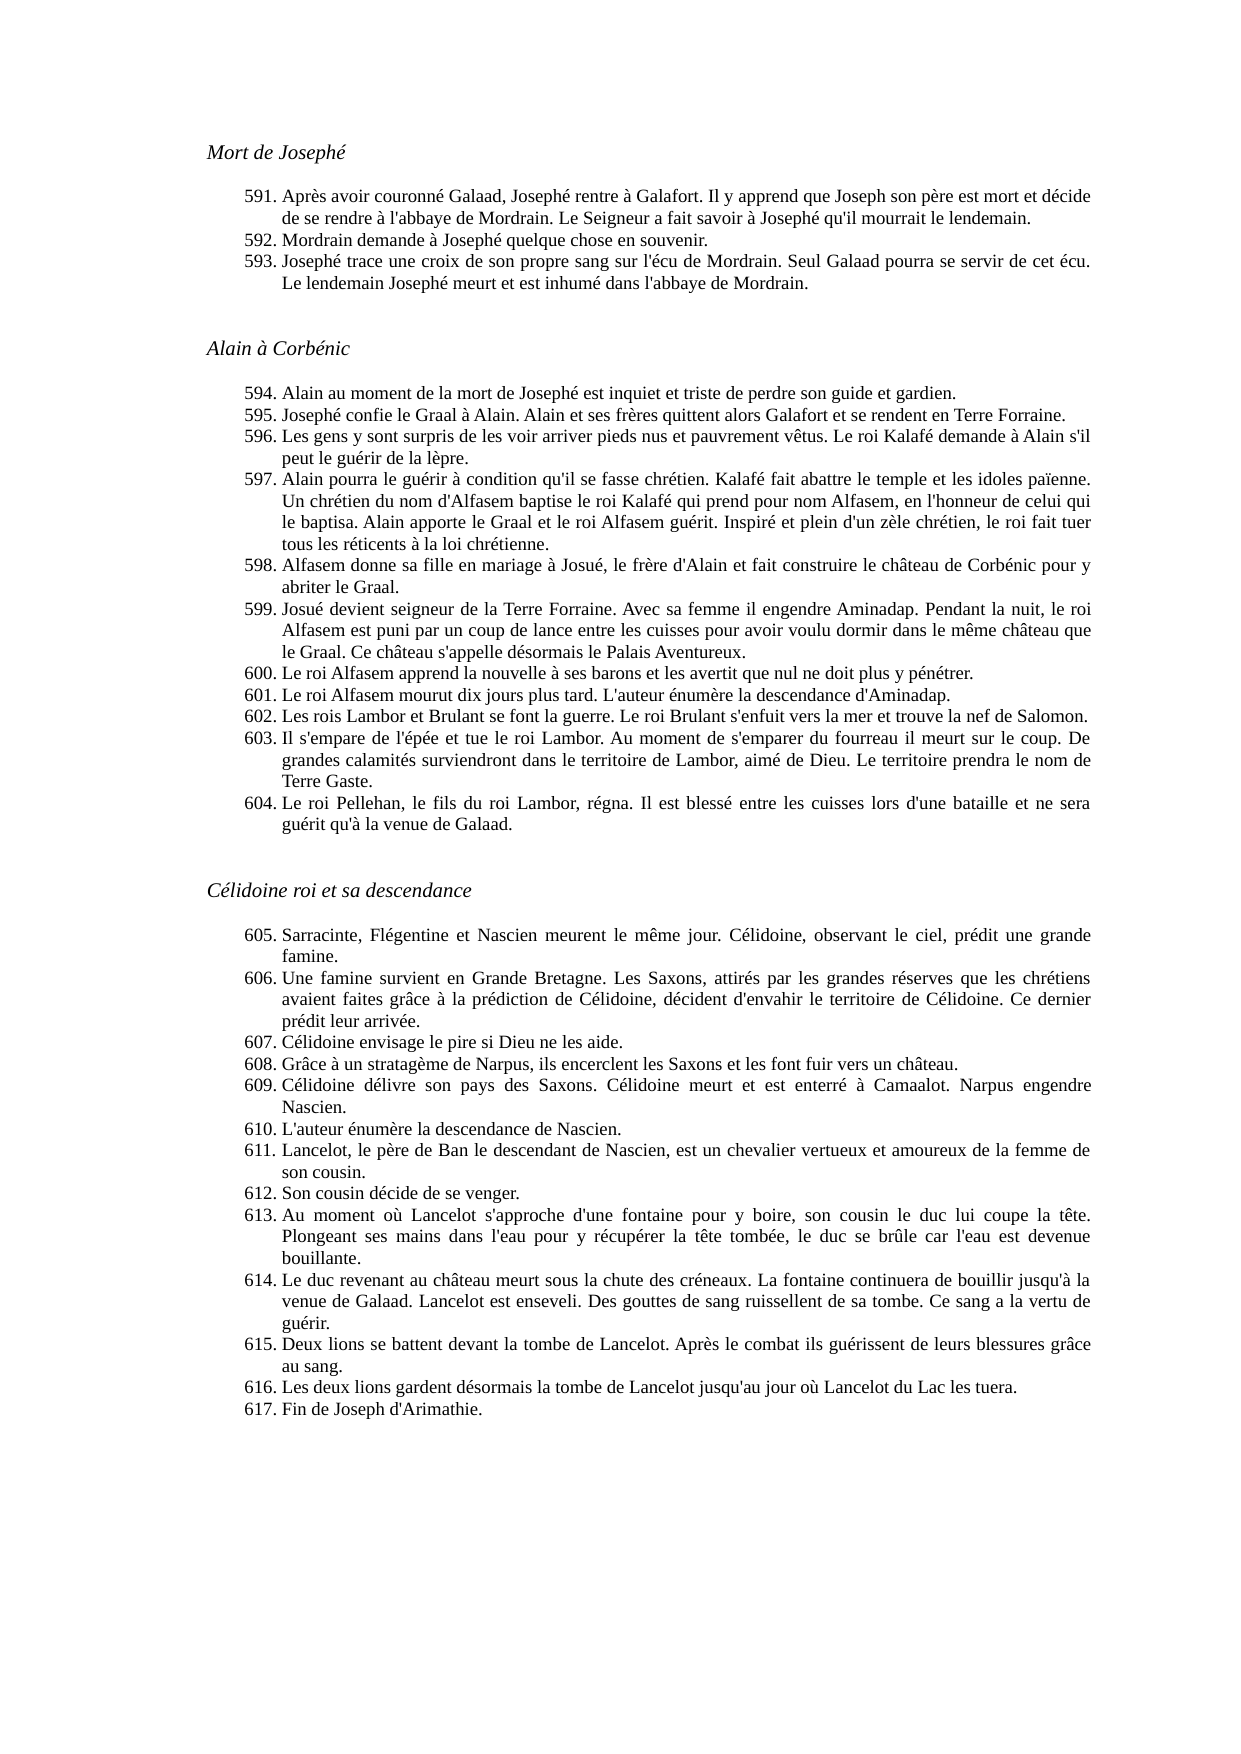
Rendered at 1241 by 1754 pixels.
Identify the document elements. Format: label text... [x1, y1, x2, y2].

list Les rois Lambor et Brulant se font la guerre. Le roi Brulant s'enfuit vers la mer et trouve la nef de Salomon. [244, 705, 1093, 727]
list Le roi Alfasem apprend la nouvelle à ses barons et les avertit que nul ne doit plus y pénétrer. [244, 662, 1093, 684]
list Sarracinte, Flégentine et Nascien meurent le même jour. Célidoine, observant le ciel, prédit une grande famine. [244, 923, 1093, 967]
list Au moment où Lancelot s'approche d'une fontaine pour y boire, son cousin le duc lui coupe la tête. Plongeant ses mains dans l'eau pour y récupérer la tête tombée, le duc se brûle car l'eau est devenue bouillante. [244, 1204, 1093, 1268]
text Mort de Josephé [207, 140, 1093, 164]
list Fin de Joseph d'Arimathie. [244, 1398, 1093, 1419]
list Le duc revenant au château meurt sous la chute des créneaux. La fontaine continuera de bouillir jusqu'à la venue de Galaad. Lancelot est enseveli. Des gouttes de sang ruissellent de sa tombe. Ce sang a la vertu de guérir. [244, 1268, 1093, 1333]
list Grâce à un stratagème de Narpus, ils encerclent les Saxons et les font fuir vers un château. [244, 1053, 1093, 1074]
list Célidoine délivre son pays des Saxons. Célidoine meurt et est enterré à Camaalot. Narpus engendre Nascien. [244, 1074, 1093, 1117]
list Alain au moment de la mort de Josephé est inquiet et triste de perdre son guide et gardien. [244, 382, 1093, 403]
list Alfasem donne sa fille en mariage à Josué, le frère d'Alain et fait construire le château de Corbénic pour y abriter le Graal. [244, 554, 1093, 597]
list L'auteur énumère la descendance de Nascien. [244, 1117, 1093, 1139]
list Josephé confie le Graal à Alain. Alain et ses frères quittent alors Galafort et se rendent en Terre Forraine. [244, 403, 1093, 425]
list Mordrain demande à Josephé quelque chose en souvenir. [244, 228, 1093, 250]
list Josephé trace une croix de son propre sang sur l'écu de Mordrain. Seul Galaad pourra se servir de cet écu. Le lendemain Josephé meurt et est inhumé dans l'abbaye de Mordrain. [244, 250, 1093, 293]
list Lancelot, le père de Ban le descendant de Nascien, est un chevalier vertueux et amoureux de la femme de son cousin. [244, 1139, 1093, 1182]
list Deux lions se battent devant la tombe de Lancelot. Après le combat ils guérissent de leurs blessures grâce au sang. [244, 1333, 1093, 1376]
list Le roi Pellehan, le fils du roi Lambor, régna. Il est blessé entre les cuisses lors d'une bataille et ne sera guérit qu'à la venue de Galaad. [244, 792, 1093, 835]
text Alain à Corbénic [207, 336, 1093, 360]
list Les deux lions gardent désormais la tombe de Lancelot jusqu'au jour où Lancelot du Lac les tuera. [244, 1376, 1093, 1398]
list Les gens y sont surpris de les voir arriver pieds nus et pauvrement vêtus. Le roi Kalafé demande à Alain s'il peut le guérir de la lèpre. [244, 425, 1093, 468]
list Josué devient seigneur de la Terre Forraine. Avec sa femme il engendre Aminadap. Pendant la nuit, le roi Alfasem est puni par un coup de lance entre les cuisses pour avoir voulu dormir dans le même château que le Graal. Ce château s'appelle désormais le Palais Aventureux. [244, 597, 1093, 662]
list Une famine survient en Grande Bretagne. Les Saxons, attirés par les grandes réserves que les chrétiens avaient faites grâce à la prédiction de Célidoine, décident d'envahir le territoire de Célidoine. Ce dernier prédit leur arrivée. [244, 967, 1093, 1031]
list Le roi Alfasem mourut dix jours plus tard. L'auteur énumère la descendance d'Aminadap. [244, 684, 1093, 705]
list Après avoir couronné Galaad, Josephé rentre à Galafort. Il y apprend que Joseph son père est mort et décide de se rendre à l'abbaye de Mordrain. Le Seigneur a fait savoir à Josephé qu'il mourrait le lendemain. [244, 185, 1093, 228]
list Célidoine envisage le pire si Dieu ne les aide. [244, 1031, 1093, 1053]
list Il s'empare de l'épée et tue le roi Lambor. Au moment de s'emparer du fourreau il meurt sur le coup. De grandes calamités surviendront dans le territoire de Lambor, aimé de Dieu. Le territoire prendra le nom de Terre Gaste. [244, 727, 1093, 792]
list Son cousin décide de se venger. [244, 1182, 1093, 1204]
list Alain pourra le guérir à condition qu'il se fasse chrétien. Kalafé fait abattre le temple et les idoles païenne. Un chrétien du nom d'Alfasem baptise le roi Kalafé qui prend pour nom Alfasem, en l'honneur de celui qui le baptisa. Alain apporte le Graal et le roi Alfasem guérit. Inspiré et plein d'un zèle chrétien, le roi fait tuer tous les réticents à la loi chrétienne. [244, 468, 1093, 554]
text Célidoine roi et sa descendance [207, 878, 1093, 902]
